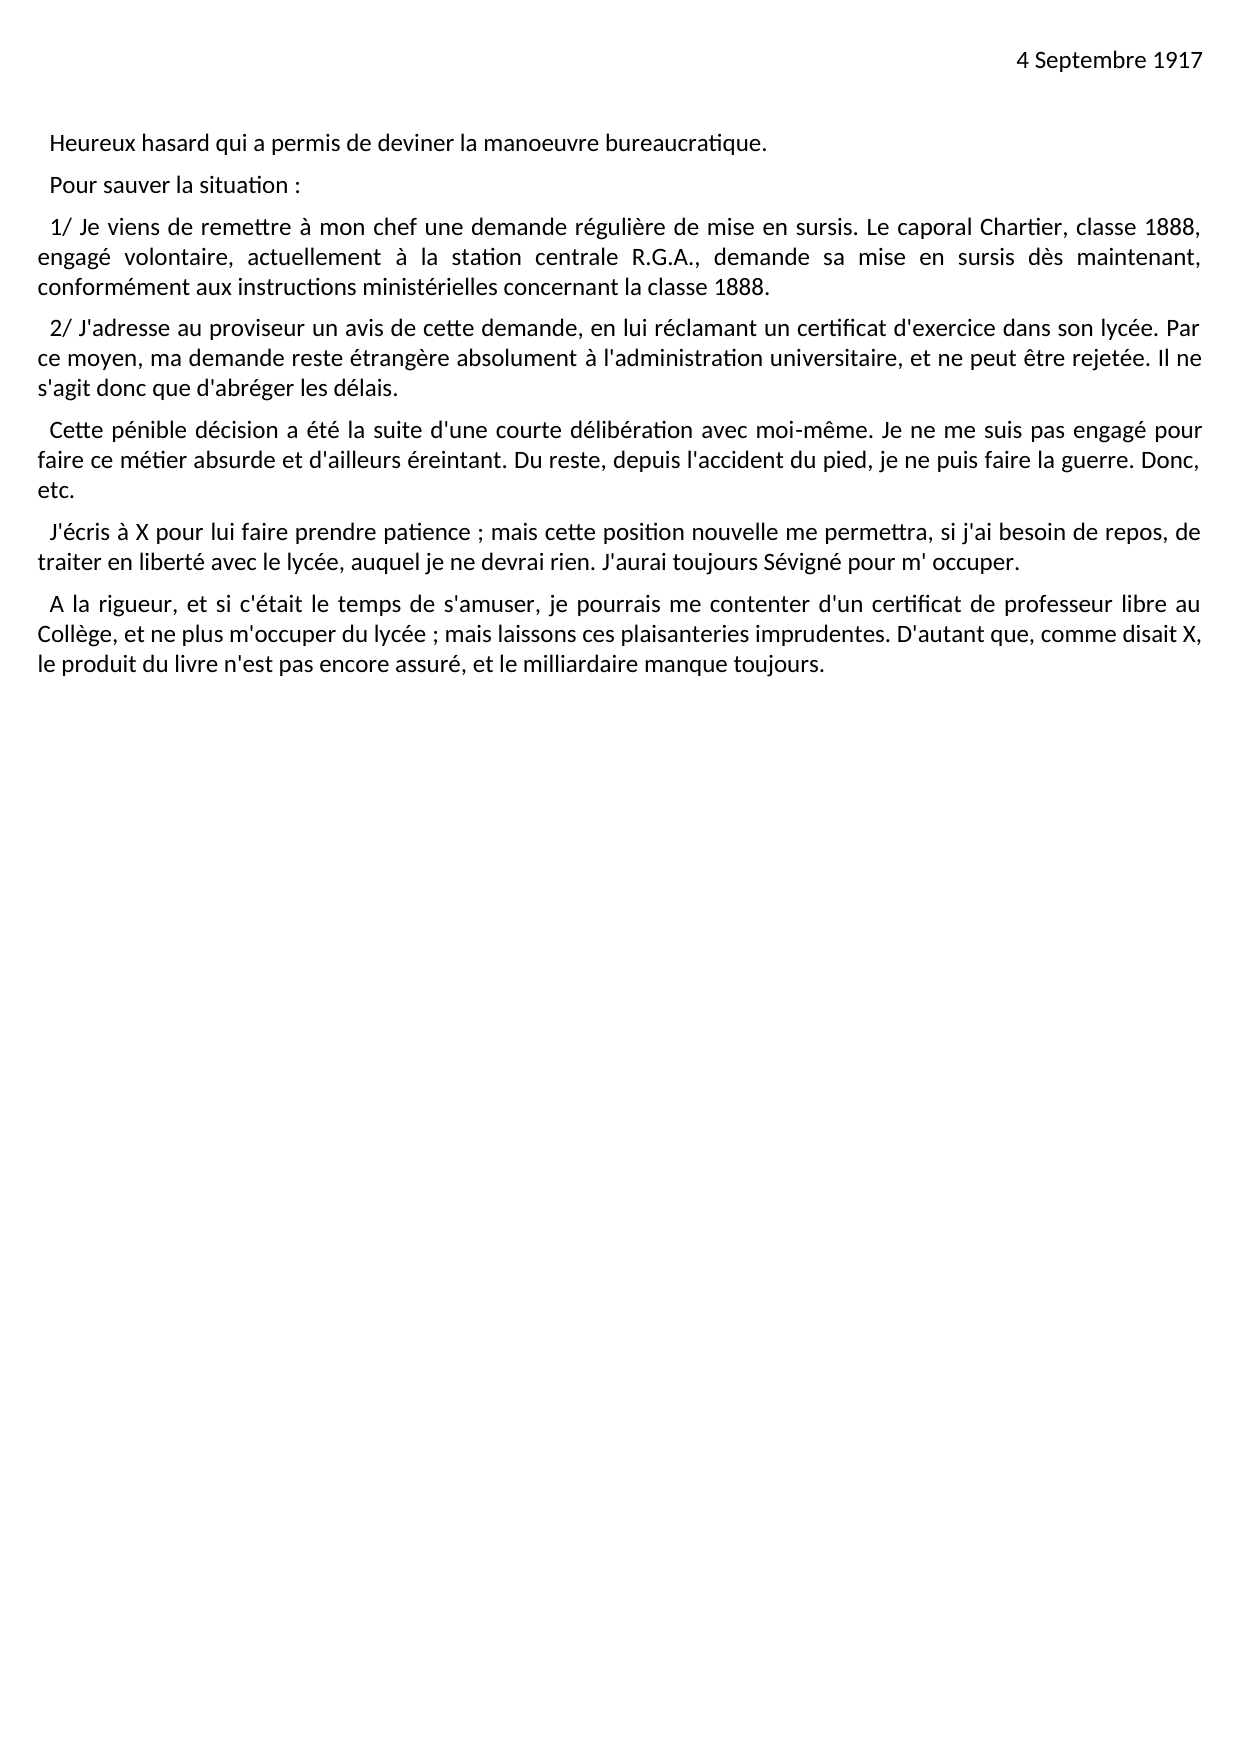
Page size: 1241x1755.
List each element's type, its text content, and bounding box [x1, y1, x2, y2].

text Heureux hasard qui a permis de deviner la manoeuvre bureaucratique. [37, 133, 1203, 158]
text 4 Septembre 1917 [37, 49, 1203, 74]
text 1/ Je viens de remettre à mon chef une demande régulière de mise en sursis. Le caporal Chartier, classe 1888, engagé volontaire, actuellement à la station centrale R.G.A., demande sa mise en sursis dès maintenant, conformément aux instructions ministérielles concernant la classe 1888. [37, 216, 1203, 301]
text Pour sauver la situation : [37, 174, 1203, 199]
text 2/ J'adresse au proviseur un avis de cette demande, en lui réclamant un certificat d'exercice dans son lycée. Par ce moyen, ma demande reste étrangère absolument à l'administration uni­versitaire, et ne peut être rejetée. Il ne s'agit donc que d'abréger les délais. [37, 318, 1203, 403]
text J'écris à X pour lui faire prendre patience ; mais cette position nouvelle me permettra, si j'ai besoin de repos, de traiter en liberté avec le lycée, auquel je ne devrai rien. J'aurai toujours Sévigné pour m' occuper. [37, 522, 1203, 577]
text Cette pénible décision a été la suite d'une courte délibération avec moi­-même. Je ne me suis pas engagé pour faire ce métier absurde et d'ailleurs éreintant. Du reste, depuis l'accident du pied, je ne puis faire la guerre. Donc, etc. [37, 420, 1203, 505]
text A la rigueur, et si c'était le temps de s'amuser, je pourrais me contenter d'un certificat de professeur libre au Collège, et ne plus m'occuper du lycée ; mais laissons ces plaisanteries imprudentes. D'autant que, comme disait X, le produit du livre n'est pas encore assuré, et le milliardaire manque toujours. [37, 593, 1203, 678]
